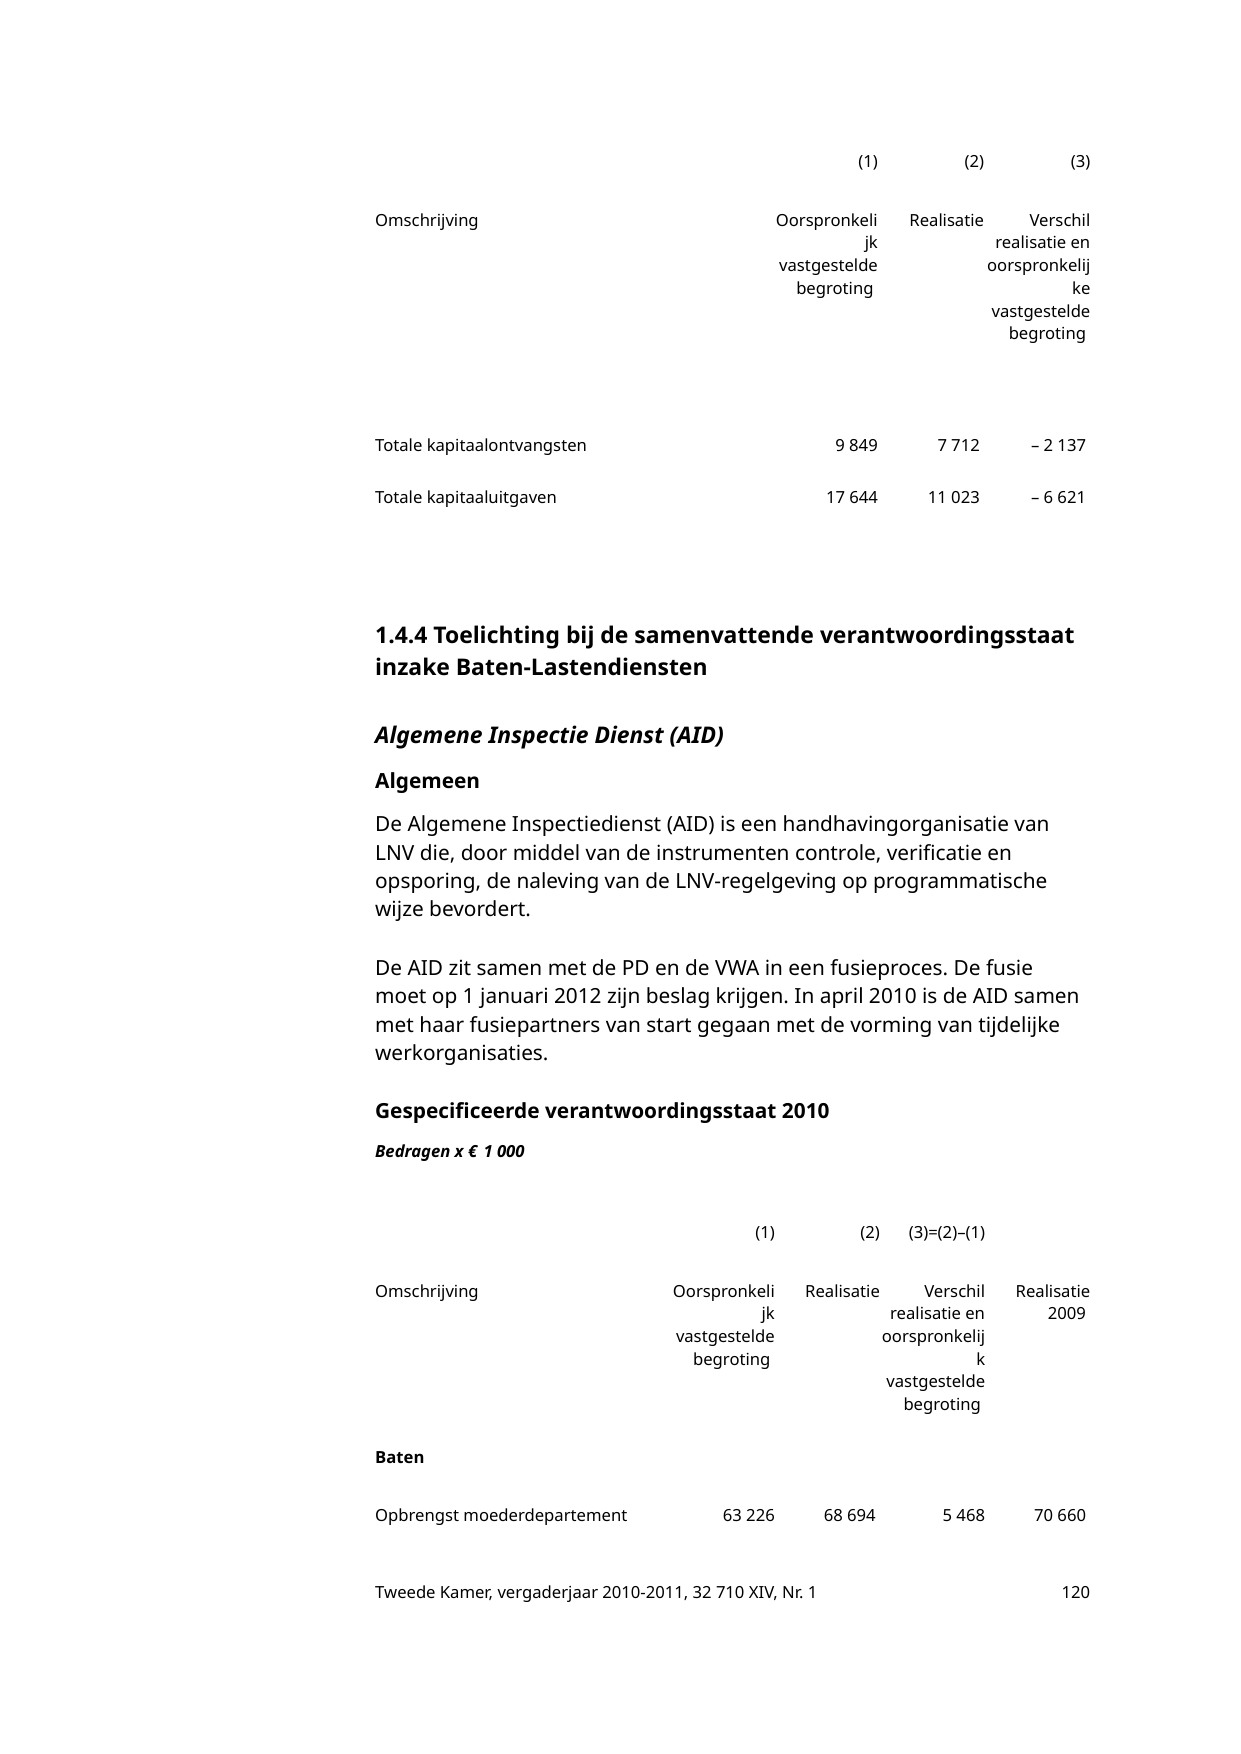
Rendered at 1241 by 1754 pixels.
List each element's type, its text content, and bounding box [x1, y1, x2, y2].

table_cell Realisatie 2009 [985, 1279, 1090, 1445]
table_cell 5 468 [880, 1504, 985, 1527]
table_header (2) [878, 150, 984, 208]
table_cell Totale kapitaaluitgaven [375, 486, 771, 538]
table_cell 7 712 [878, 433, 984, 486]
table_cell [375, 375, 771, 433]
subtitle Algemene Inspectie Dienst (AID) [375, 719, 1090, 751]
text Gespecificeerde verantwoordingsstaat 2010 [375, 1097, 1090, 1125]
table_header (1) [669, 1221, 774, 1279]
table_cell Verschil realisatie en oorspronkelijke vastgestelde begroting [984, 209, 1090, 375]
text Algemeen [375, 766, 1090, 794]
table_cell [878, 375, 984, 433]
table_cell Oorspronkelijk vastgestelde begroting [669, 1279, 774, 1445]
table_cell 11 023 [878, 486, 984, 538]
text De Algemene Inspectiedienst (AID) is een handhavingorganisatie van LNV die, door middel van de instrumenten controle, verificatie en opsporing, de naleving van de LNV-regelgeving op programmatische wijze bevordert. [375, 809, 1090, 923]
table_cell 70 660 [985, 1504, 1090, 1527]
table_header (3) [984, 150, 1090, 208]
text De AID zit samen met de PD en de VWA in een fusieproces. De fusie moet op 1 januari 2012 zijn beslag krijgen. In april 2010 is de AID samen met haar fusiepartners van start gegaan met de vorming van tijdelijke werkorganisaties. [375, 953, 1090, 1067]
table_cell Verschil realisatie en oorspronkelijk vastgestelde begroting [880, 1279, 985, 1445]
table_cell [984, 375, 1090, 433]
table_cell [880, 1445, 985, 1504]
table_header (1) [771, 150, 878, 208]
text Bedragen x € 1 000 [375, 1140, 1090, 1163]
table_cell 17 644 [771, 486, 878, 538]
table_cell 68 694 [775, 1504, 880, 1527]
table_cell [985, 1445, 1090, 1504]
table_header [375, 150, 771, 208]
table_cell 9 849 [771, 433, 878, 486]
table_cell Oorspronkelijk vastgestelde begroting [771, 209, 878, 375]
table_cell Opbrengst moederdepartement [375, 1504, 669, 1527]
table_cell [771, 375, 878, 433]
table_cell Omschrijving [375, 1279, 669, 1445]
subtitle 1.4.4 Toelichting bij de samenvattende verantwoordingsstaat inzake Baten-Lastendiensten [375, 619, 1090, 682]
table_header [985, 1221, 1090, 1279]
table_cell 63 226 [669, 1504, 774, 1527]
table_cell – 2 137 [984, 433, 1090, 486]
table_cell [669, 1445, 774, 1504]
table_cell Baten [375, 1445, 669, 1504]
table_cell Realisatie [775, 1279, 880, 1445]
table_header (2) [775, 1221, 880, 1279]
table_cell Totale kapitaalontvangsten [375, 433, 771, 486]
table_header (3)=(2)–(1) [880, 1221, 985, 1279]
table_cell [775, 1445, 880, 1504]
table_header [375, 1221, 669, 1279]
table_cell Omschrijving [375, 209, 771, 375]
table_cell – 6 621 [984, 486, 1090, 538]
table_cell Realisatie [878, 209, 984, 375]
